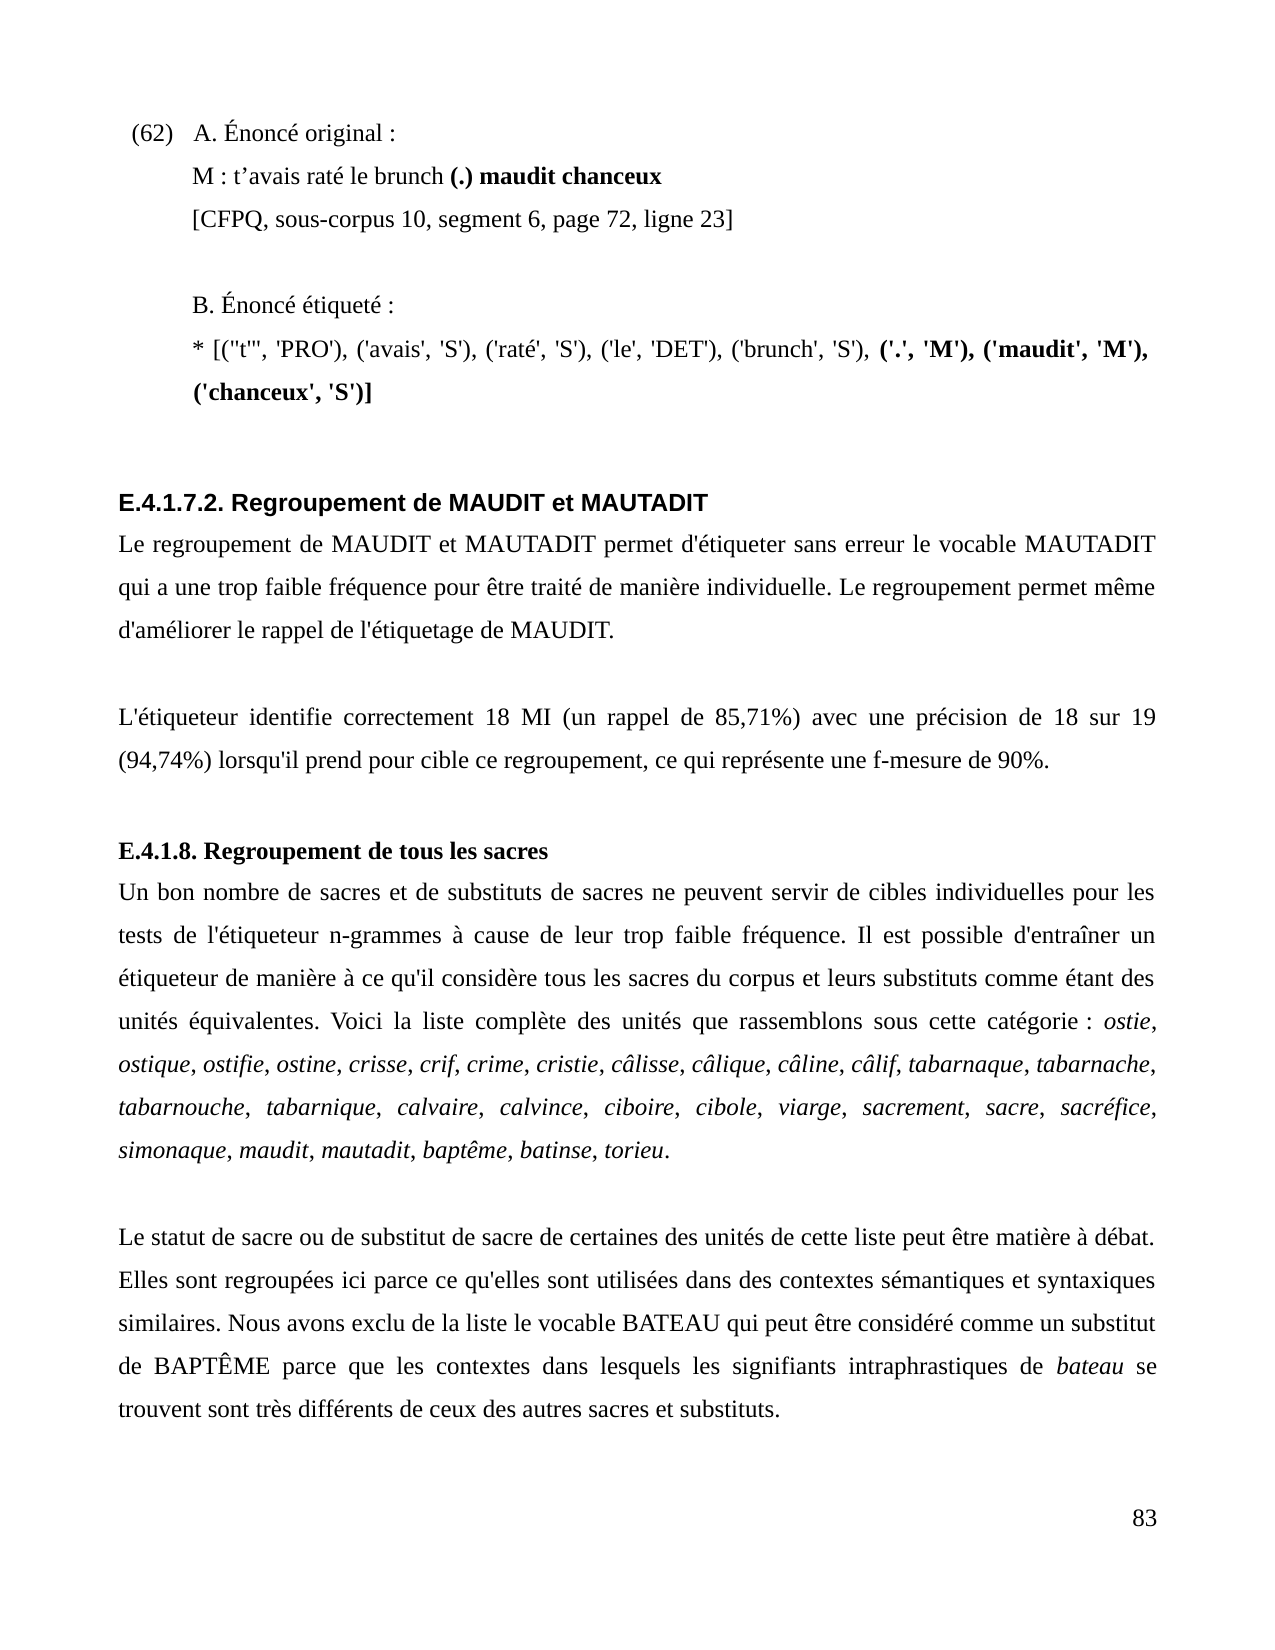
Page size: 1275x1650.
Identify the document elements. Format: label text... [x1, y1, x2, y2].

text M : t’avais raté le brunch (.) maudit chanceux [131, 161, 1157, 190]
text Le statut de sacre ou de substitut de sacre de certaines des unités de cette liste peut être matière à débat. Elles sont regroupées ici parce ce qu'elles sont utilisées dans des contextes sémantiques et syntaxiques similaires. Nous avons exclu de la liste le vocable BATEAU qui peut être considéré comme un substitut de BAPTÊME parce que les contextes dans lesquels les signifiants intraphrastiques de bateau se trouvent sont très différents de ceux des autres sacres et substituts. [118, 1222, 1157, 1423]
subtitle E.4.1.7.2. Regroupement de MAUDIT et MAUTADIT [118, 488, 1157, 517]
text L'étiqueteur identifie correctement 18 MI (un rappel de 85,71%) avec une précision de 18 sur 19 (94,74%) lorsqu'il prend pour cible ce regroupement, ce qui représente une f-mesure de 90%. [118, 702, 1157, 773]
subtitle E.4.1.8. Regroupement de tous les sacres [118, 836, 1157, 865]
text (62) A. Énoncé original : [131, 118, 1157, 147]
text [CFPQ, sous-corpus 10, segment 6, page 72, ligne 23] [131, 204, 1157, 233]
text * [("t'", 'PRO'), ('avais', 'S'), ('raté', 'S'), ('le', 'DET'), ('brunch', 'S'), ('.', 'M'), ('maudit', 'M'), ('chanceux', 'S')] [131, 334, 1157, 406]
text Le regroupement de MAUDIT et MAUTADIT permet d'étiqueter sans erreur le vocable MAUTADIT qui a une trop faible fréquence pour être traité de manière individuelle. Le regroupement permet même d'améliorer le rappel de l'étiquetage de MAUDIT. [118, 529, 1157, 644]
text Un bon nombre de sacres et de substituts de sacres ne peuvent servir de cibles individuelles pour les tests de l'étiqueteur n-grammes à cause de leur trop faible fréquence. Il est possible d'entraîner un étiqueteur de manière à ce qu'il considère tous les sacres du corpus et leurs substituts comme étant des unités équivalentes. Voici la liste complète des unités que rassemblons sous cette catégorie : ostie, ostique, ostifie, ostine, crisse, crif, crime, cristie, câlisse, câlique, câline, câlif, tabarnaque, tabarnache, tabarnouche, tabarnique, calvaire, calvince, ciboire, cibole, viarge, sacrement, sacre, sacréfice, simonaque, maudit, mautadit, baptême, batinse, torieu. [118, 877, 1157, 1164]
text B. Énoncé étiqueté : [131, 291, 1157, 319]
